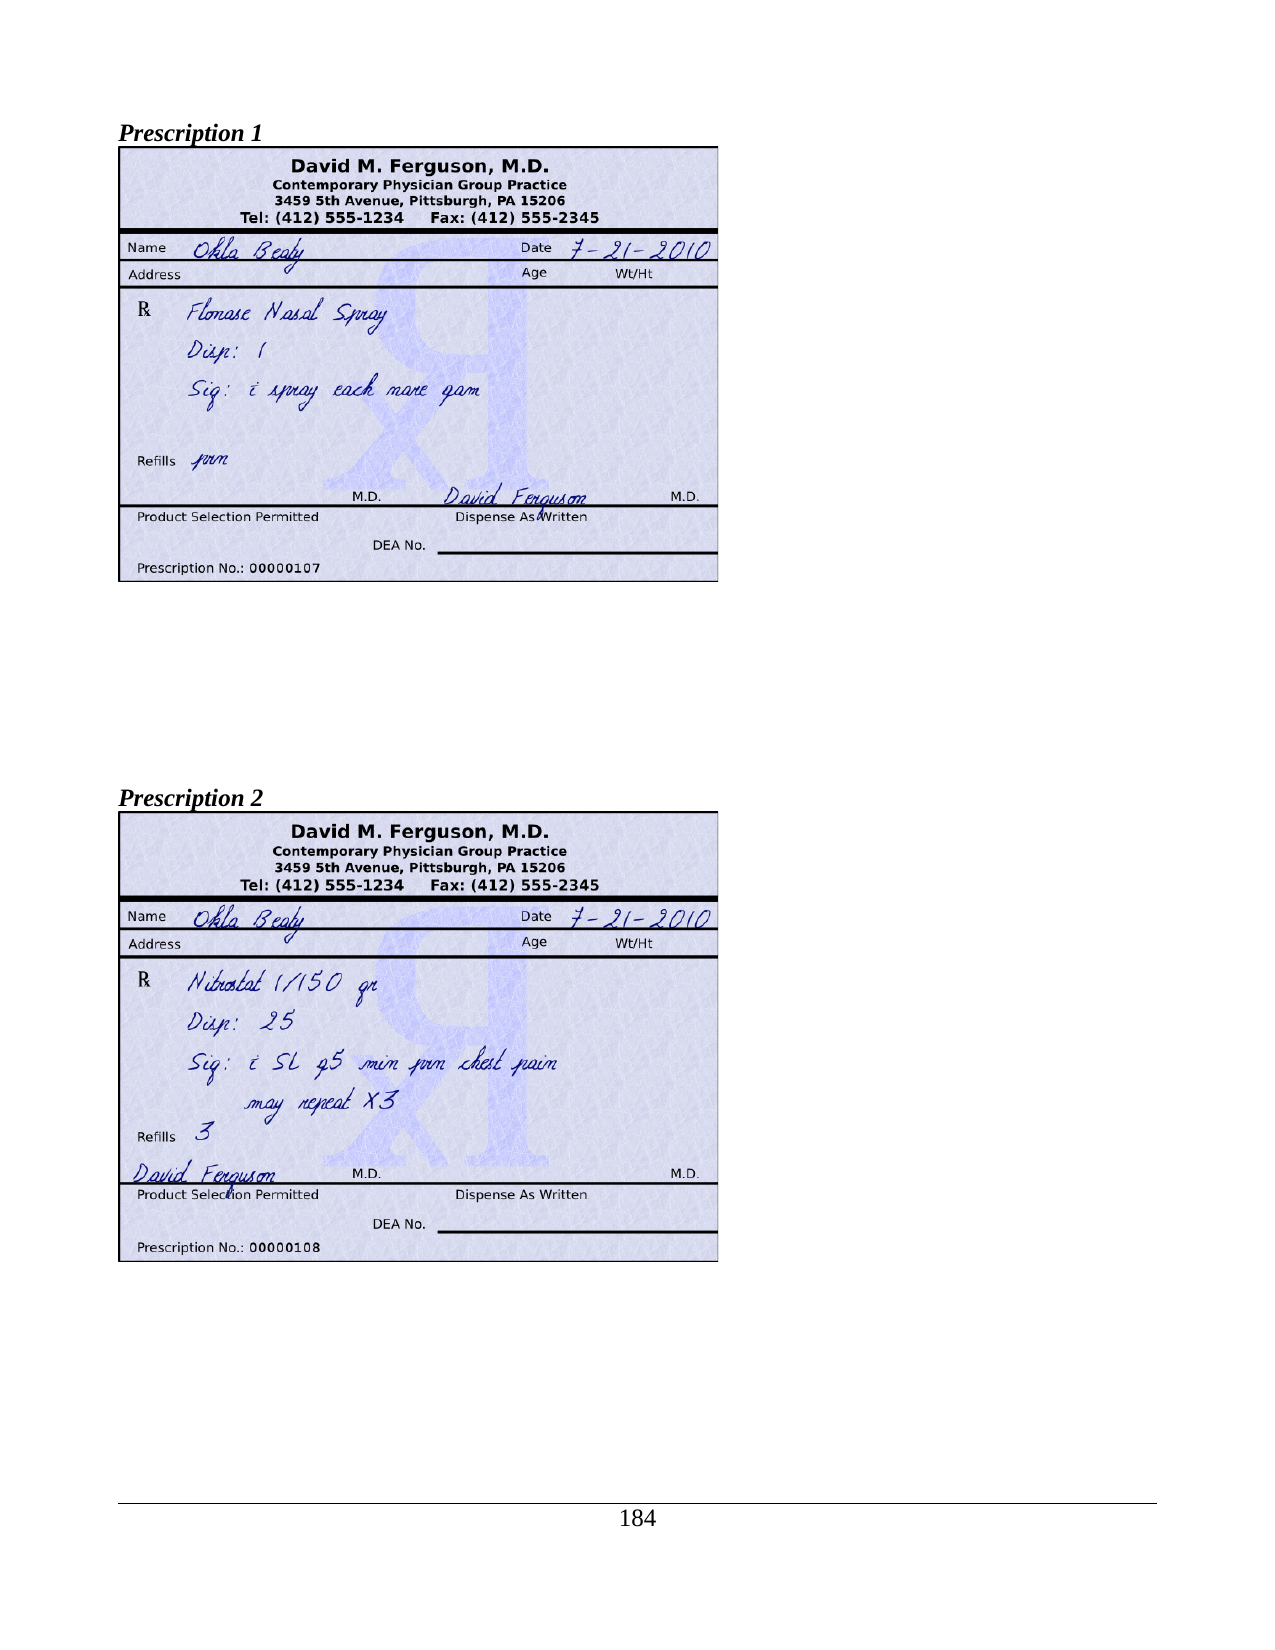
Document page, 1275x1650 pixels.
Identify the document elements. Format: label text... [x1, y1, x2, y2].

picture [118, 811, 719, 1262]
text Prescription 1 [118, 118, 1157, 147]
picture [118, 146, 719, 582]
text Prescription 2 [118, 783, 1157, 812]
